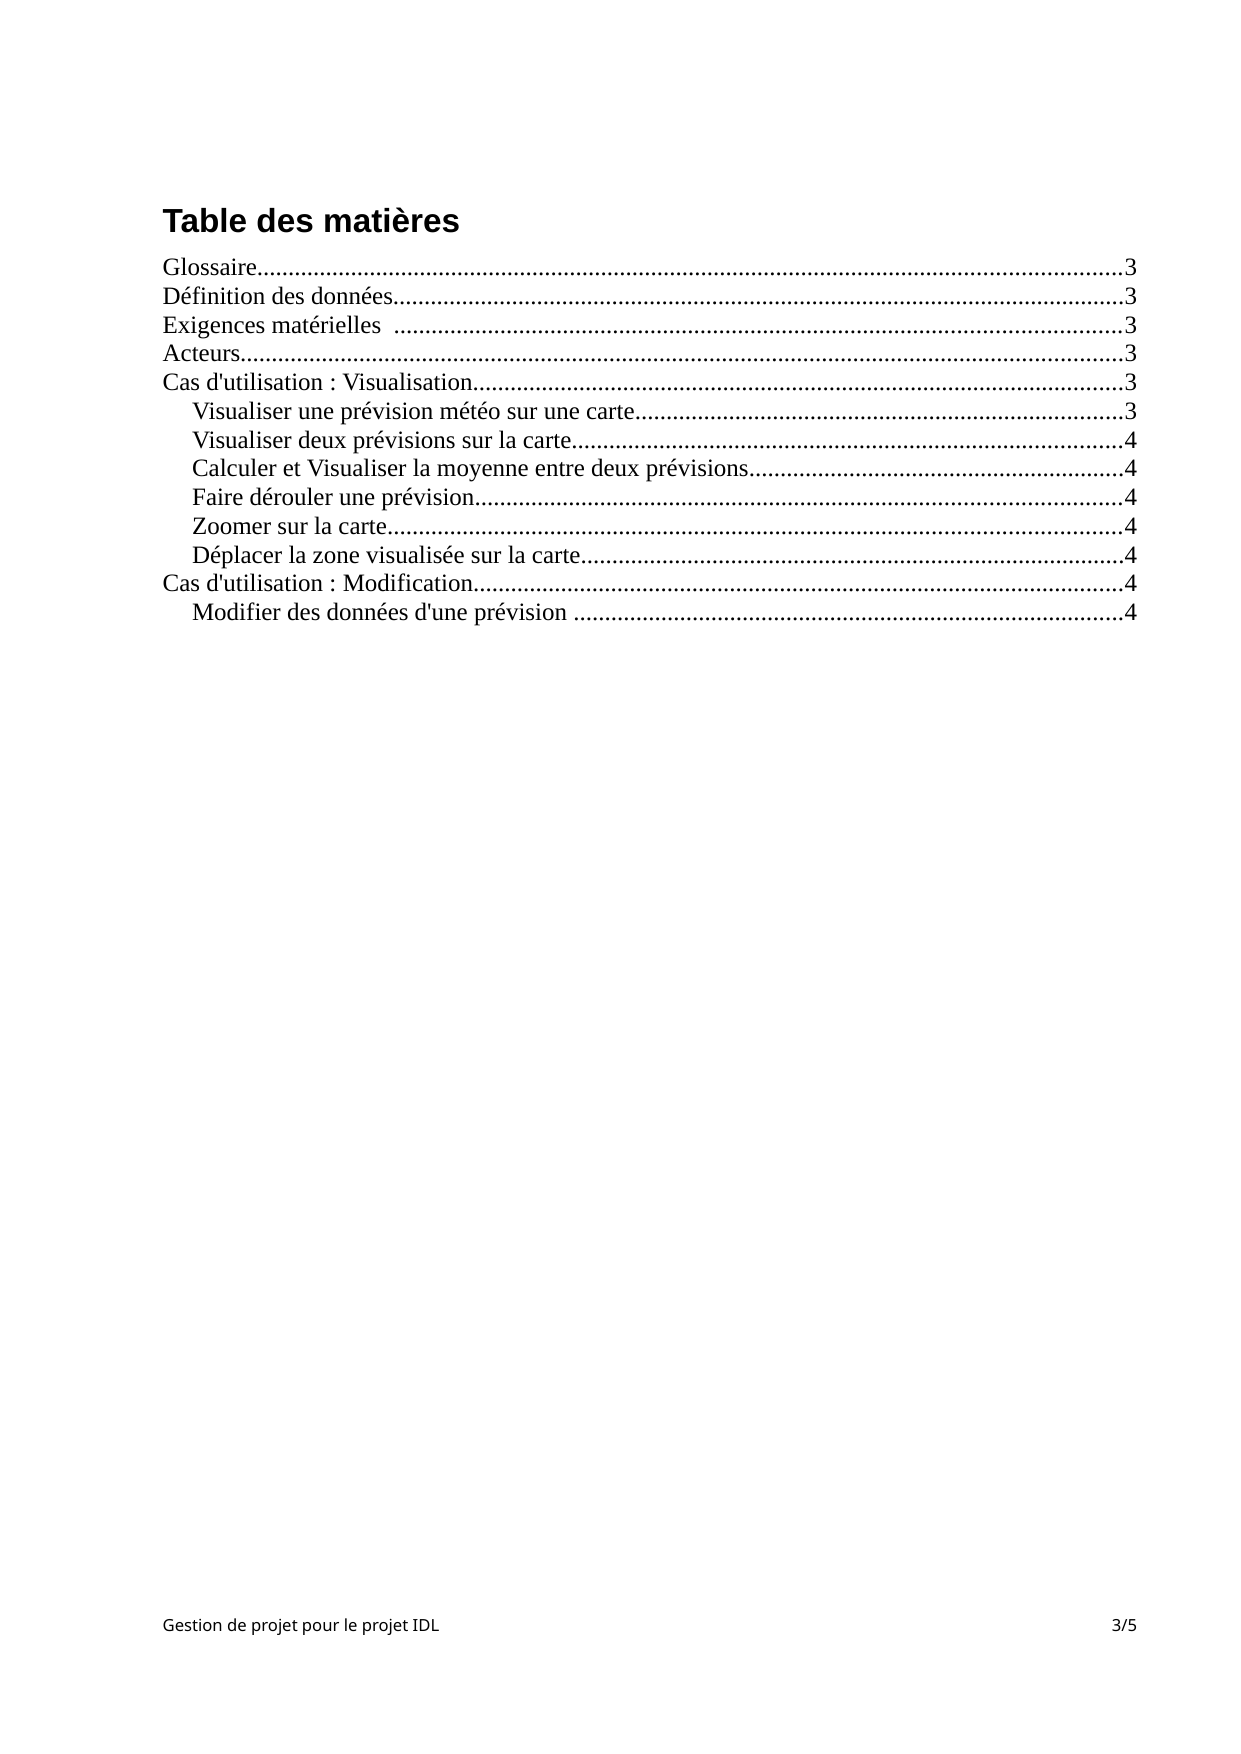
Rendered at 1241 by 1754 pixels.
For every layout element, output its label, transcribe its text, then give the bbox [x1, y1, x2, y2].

text Glossaire 3 [162, 252, 1137, 281]
text Zoomer sur la carte 4 [192, 511, 1137, 540]
text Visualiser deux prévisions sur la carte 4 [192, 425, 1137, 453]
text Cas d'utilisation : Visualisation 3 [162, 367, 1137, 396]
subtitle Table des matières [162, 201, 1137, 240]
text Faire dérouler une prévision 4 [192, 482, 1137, 511]
text Calculer et Visualiser la moyenne entre deux prévisions 4 [192, 453, 1137, 482]
text Déplacer la zone visualisée sur la carte 4 [192, 540, 1137, 568]
text Exigences matérielles 3 [162, 310, 1137, 338]
text Définition des données 3 [162, 281, 1137, 310]
text Modifier des données d'une prévision 4 [192, 597, 1137, 626]
text Acteurs 3 [162, 338, 1137, 367]
text Cas d'utilisation : Modification 4 [162, 568, 1137, 597]
text Visualiser une prévision météo sur une carte 3 [192, 396, 1137, 425]
